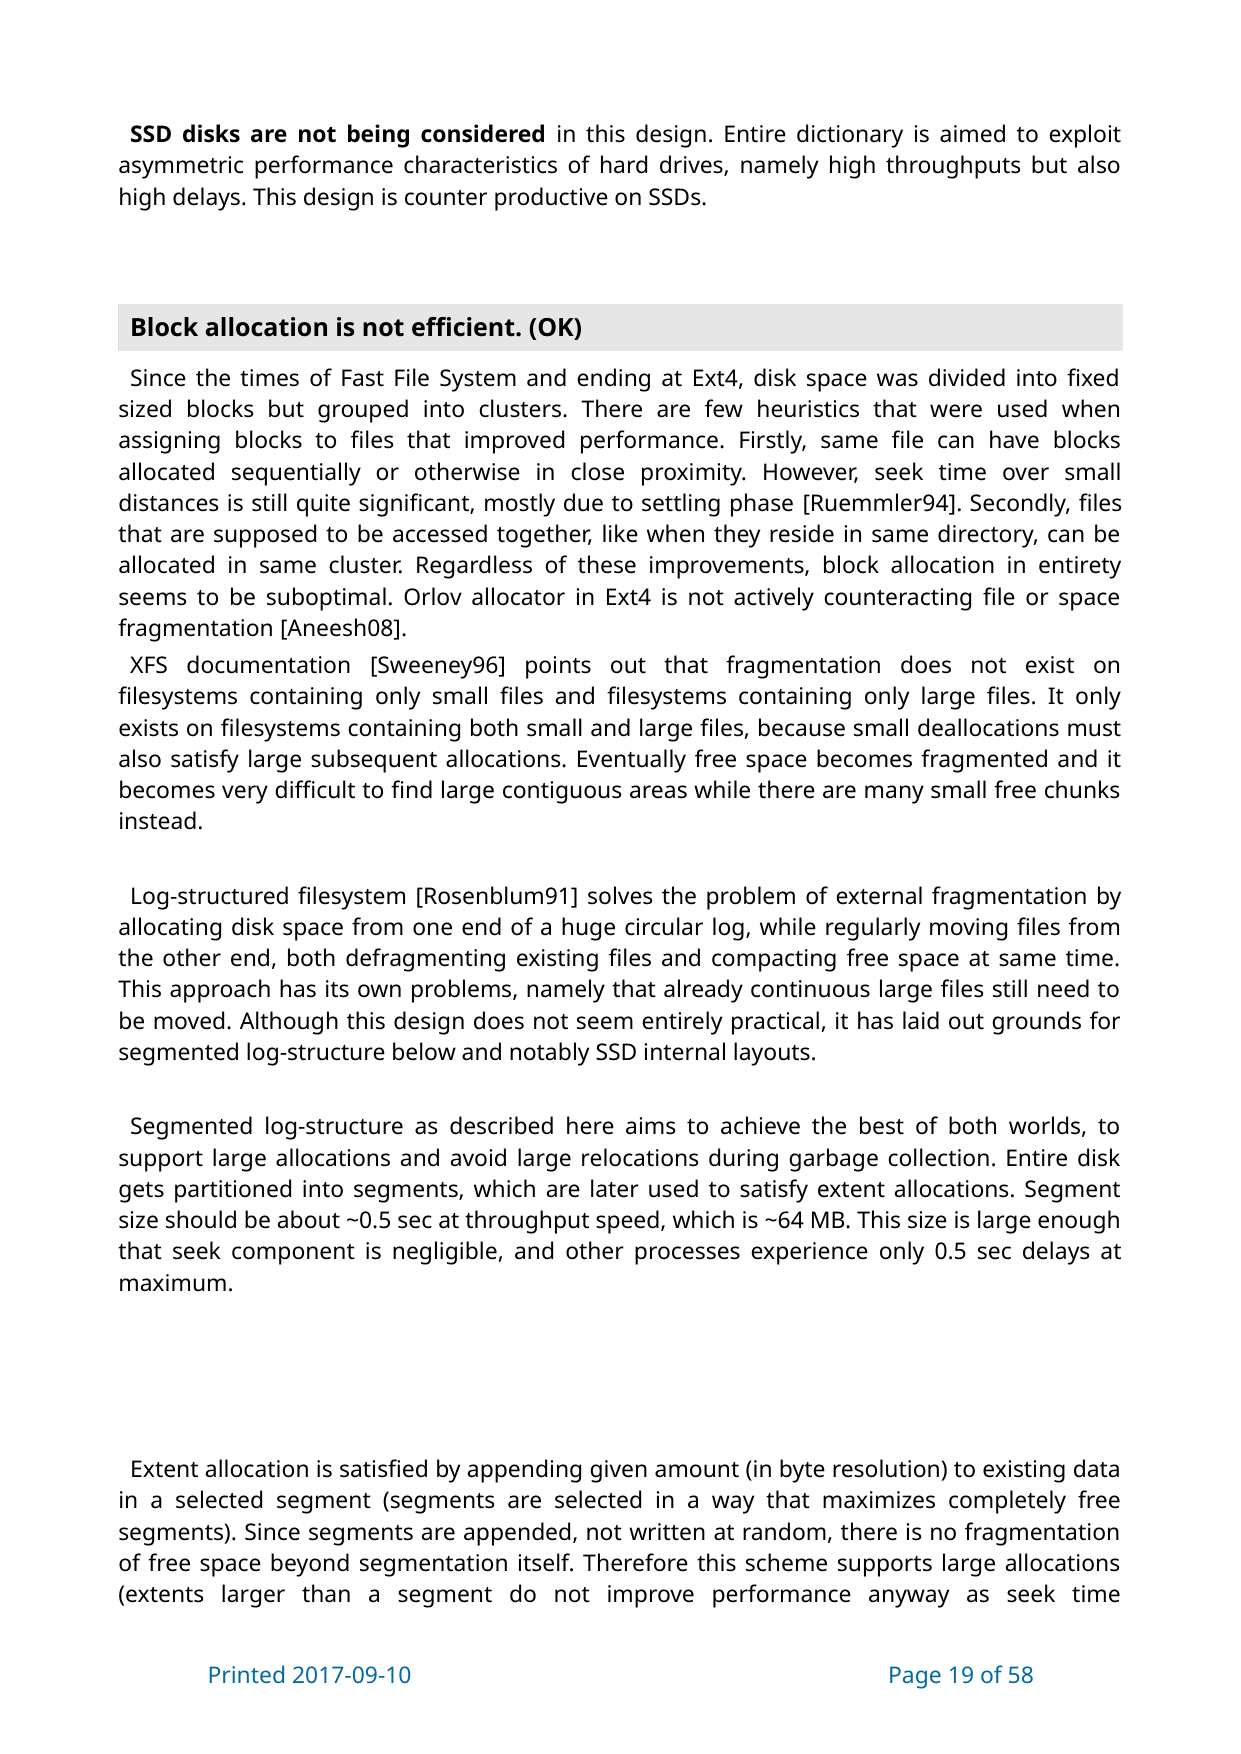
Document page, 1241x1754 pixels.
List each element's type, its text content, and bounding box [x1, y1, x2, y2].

subtitle Block allocation is not efficient. (OK) [119, 305, 1122, 350]
text Extent allocation is satisfied by appending given amount (in byte resolution) to existing data in a selected segment (segments are selected in a way that maximizes completely free segments). Since segments are appended, not written at random, there is no fragmentation of free space beyond segmentation itself. Therefore this scheme supports large allocations (extents larger than a segment do not improve performance anyway as seek time [118, 1453, 1122, 1609]
text Segmented log-structure as described here aims to achieve the best of both worlds, to support large allocations and avoid large relocations during garbage collection. Entire disk gets partitioned into segments, which are later used to satisfy extent allocations. Segment size should be about ~0.5 sec at throughput speed, which is ~64 MB. This size is large enough that seek component is negligible, and other processes experience only 0.5 sec delays at maximum. [118, 1110, 1122, 1298]
text Since the times of Fast File System and ending at Ext4, disk space was divided into fixed sized blocks but grouped into clusters. There are few heuristics that were used when assigning blocks to files that improved performance. Firstly, same file can have blocks allocated sequentially or otherwise in close proximity. However, seek time over small distances is still quite significant, mostly due to settling phase [Ruemmler94]. Secondly, files that are supposed to be accessed together, like when they reside in same directory, can be allocated in same cluster. Regardless of these improvements, block allocation in entirety seems to be suboptimal. Orlov allocator in Ext4 is not actively counteracting file or space fragmentation [Aneesh08]. [118, 362, 1122, 643]
text SSD disks are not being considered in this design. Entire dictionary is aimed to exploit asymmetric performance characteristics of hard drives, namely high throughputs but also high delays. This design is counter productive on SSDs. [118, 118, 1122, 212]
text XFS documentation [Sweeney96] points out that fragmentation does not exist on filesystems containing only small files and filesystems containing only large files. It only exists on filesystems containing both small and large files, because small deallocations must also satisfy large subsequent allocations. Eventually free space becomes fragmented and it becomes very difficult to find large contiguous areas while there are many small free chunks instead. [118, 649, 1122, 837]
text Log-structured filesystem [Rosenblum91] solves the problem of external fragmentation by allocating disk space from one end of a huge circular log, while regularly moving files from the other end, both defragmenting existing files and compacting free space at same time. This approach has its own problems, namely that already continuous large files still need to be moved. Although this design does not seem entirely practical, it has laid out grounds for segmented log-structure below and notably SSD internal layouts. [118, 880, 1122, 1067]
